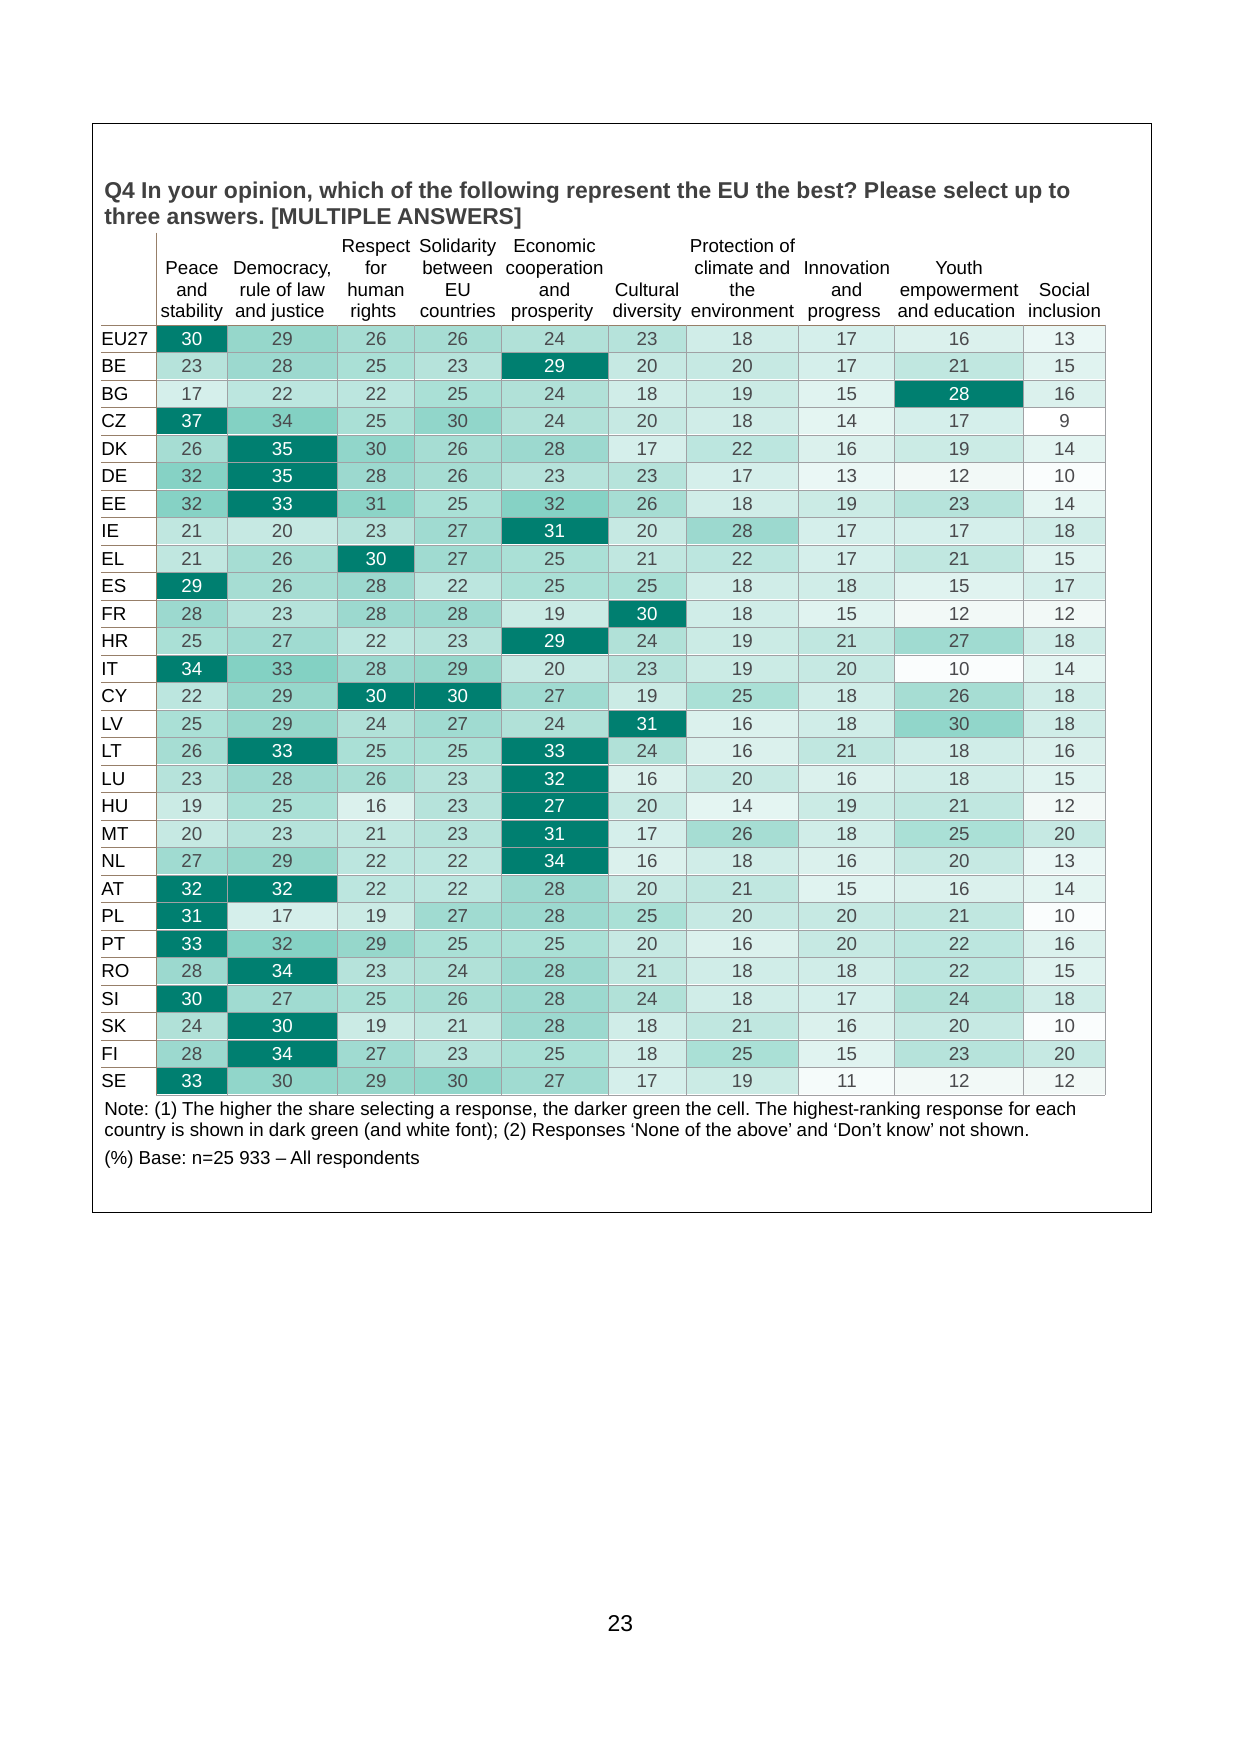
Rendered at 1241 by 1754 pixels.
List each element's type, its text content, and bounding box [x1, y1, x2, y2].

table_cell 18 [799, 683, 894, 709]
table_cell 30 [228, 1068, 337, 1094]
table_cell 23 [157, 766, 227, 792]
table_cell 18 [609, 381, 686, 407]
table_cell 27 [895, 628, 1023, 654]
table_cell 20 [502, 656, 608, 682]
table_cell 26 [157, 436, 227, 462]
table_cell 25 [157, 711, 227, 737]
table_cell 22 [338, 848, 414, 874]
table_cell 20 [687, 903, 798, 929]
table_cell 17 [609, 821, 686, 847]
table_cell 16 [895, 326, 1023, 352]
table_cell 30 [415, 683, 501, 709]
table_cell 23 [609, 656, 686, 682]
table_cell 19 [338, 1013, 414, 1039]
table_cell 12 [895, 1068, 1023, 1094]
table_cell 21 [338, 821, 414, 847]
table_cell 26 [338, 766, 414, 792]
table_cell 21 [609, 958, 686, 984]
table_cell 25 [687, 683, 798, 709]
table_cell 26 [157, 738, 227, 764]
table_cell 28 [502, 876, 608, 902]
table_cell 23 [415, 1041, 501, 1067]
table_cell 30 [415, 408, 501, 434]
table_cell 20 [895, 848, 1023, 874]
table_cell Democracy, rule of law and justice [227, 233, 337, 324]
table_cell 34 [502, 848, 608, 874]
table_cell 27 [415, 711, 501, 737]
table_cell AT [101, 876, 156, 902]
table_cell 18 [687, 986, 798, 1012]
table_cell 28 [228, 766, 337, 792]
table_cell 14 [1024, 491, 1105, 517]
table_cell 16 [799, 436, 894, 462]
table_cell 18 [1024, 711, 1105, 737]
table_cell FR [101, 601, 156, 627]
table_cell 18 [895, 738, 1023, 764]
table_cell 17 [609, 1068, 686, 1094]
table_cell 31 [609, 711, 686, 737]
table_cell 17 [228, 903, 337, 929]
table_cell 22 [415, 848, 501, 874]
table_cell 25 [415, 738, 501, 764]
table_cell 26 [228, 573, 337, 599]
table_cell NL [101, 848, 156, 874]
table_cell Respect for human rights [337, 233, 414, 324]
table_cell 25 [895, 821, 1023, 847]
table_cell 19 [799, 793, 894, 819]
table_cell 31 [157, 903, 227, 929]
table_cell 27 [415, 903, 501, 929]
table_cell 35 [228, 463, 337, 489]
table_cell 29 [228, 848, 337, 874]
table_cell 34 [228, 1041, 337, 1067]
table_cell 16 [895, 876, 1023, 902]
table_cell Youth empowerment and education [894, 233, 1023, 324]
table_cell 22 [415, 573, 501, 599]
table_cell 20 [687, 353, 798, 379]
table_cell Social inclusion [1023, 233, 1105, 324]
table_cell 27 [502, 1068, 608, 1094]
table_cell 19 [157, 793, 227, 819]
table_cell 18 [687, 601, 798, 627]
table_cell 13 [799, 463, 894, 489]
table_cell 23 [228, 821, 337, 847]
table_cell 20 [609, 408, 686, 434]
table_cell 29 [338, 1068, 414, 1094]
table_cell 14 [687, 793, 798, 819]
table_cell ES [101, 573, 156, 599]
table_cell 13 [1024, 326, 1105, 352]
table_cell 22 [895, 958, 1023, 984]
table_cell 23 [228, 601, 337, 627]
table_cell 13 [1024, 848, 1105, 874]
table_cell 25 [687, 1041, 798, 1067]
table_cell 21 [415, 1013, 501, 1039]
table_cell 23 [338, 518, 414, 544]
table_cell 30 [338, 436, 414, 462]
table_cell 26 [415, 463, 501, 489]
table_cell 29 [228, 683, 337, 709]
table_cell 34 [228, 408, 337, 434]
table_cell SK [101, 1013, 156, 1039]
table_cell 26 [415, 436, 501, 462]
table_cell 28 [338, 573, 414, 599]
table_cell 12 [1024, 793, 1105, 819]
table_cell 29 [228, 326, 337, 352]
table_cell 28 [415, 601, 501, 627]
table_cell 23 [338, 958, 414, 984]
table_cell CY [101, 683, 156, 709]
table_cell 27 [228, 628, 337, 654]
table_cell 12 [1024, 1068, 1105, 1094]
table_cell 33 [157, 931, 227, 957]
table_cell 15 [1024, 958, 1105, 984]
table_cell 15 [895, 573, 1023, 599]
table_cell 25 [502, 1041, 608, 1067]
table_cell 30 [609, 601, 686, 627]
table_cell 12 [895, 601, 1023, 627]
table_cell 12 [895, 463, 1023, 489]
table_cell 37 [157, 408, 227, 434]
table_cell 33 [228, 491, 337, 517]
table_cell FI [101, 1041, 156, 1067]
table_header Q4 In your opinion, which of the following represent the EU the best? Please select up to three answers. [MULTIPLE ANSWERS] [101, 170, 1105, 232]
table_cell 14 [799, 408, 894, 434]
table_cell 23 [502, 463, 608, 489]
table_cell LV [101, 711, 156, 737]
table_cell 18 [687, 573, 798, 599]
table_cell 18 [687, 848, 798, 874]
table_cell 23 [415, 821, 501, 847]
table_cell 20 [799, 903, 894, 929]
table_cell 16 [1024, 738, 1105, 764]
table_cell 20 [609, 931, 686, 957]
table_cell 21 [799, 738, 894, 764]
table_cell 32 [157, 491, 227, 517]
table_cell 15 [799, 381, 894, 407]
table_cell 25 [415, 931, 501, 957]
table_cell 17 [895, 518, 1023, 544]
table_cell 29 [502, 353, 608, 379]
table_cell 28 [502, 903, 608, 929]
table_cell 17 [895, 408, 1023, 434]
table_cell EL [101, 546, 156, 572]
table_cell 28 [157, 1041, 227, 1067]
table_cell PT [101, 931, 156, 957]
table_cell IT [101, 656, 156, 682]
table_cell 23 [157, 353, 227, 379]
table_cell 10 [895, 656, 1023, 682]
table_cell 18 [1024, 518, 1105, 544]
table_cell PL [101, 903, 156, 929]
table_cell 32 [502, 491, 608, 517]
table_cell 24 [415, 958, 501, 984]
table_cell 25 [609, 573, 686, 599]
table_cell 21 [609, 546, 686, 572]
table_cell 23 [415, 766, 501, 792]
table_cell 22 [687, 436, 798, 462]
table_cell 25 [228, 793, 337, 819]
table_cell 24 [157, 1013, 227, 1039]
table_cell 32 [228, 876, 337, 902]
table_cell 31 [502, 518, 608, 544]
table_cell 28 [895, 381, 1023, 407]
table_cell 21 [895, 793, 1023, 819]
table_cell 25 [338, 408, 414, 434]
table_cell 26 [895, 683, 1023, 709]
table_cell 18 [1024, 683, 1105, 709]
table_cell 25 [157, 628, 227, 654]
table_cell (%) Base: n=25 933 – All respondents [101, 1144, 1105, 1171]
table_cell 18 [895, 766, 1023, 792]
table_cell 17 [609, 436, 686, 462]
table_cell 32 [157, 463, 227, 489]
table_cell Note: (1) The higher the share selecting a response, the darker green the cell. The highest-ranking response for each country is shown in dark green (and white font); (2) Responses ‘None of the above’ and ‘Don’t know’ not shown. [101, 1095, 1105, 1143]
table_cell 21 [157, 546, 227, 572]
table_cell 31 [338, 491, 414, 517]
table_cell HU [101, 793, 156, 819]
table_cell 27 [502, 683, 608, 709]
table_cell 20 [799, 656, 894, 682]
table_cell 14 [1024, 436, 1105, 462]
table_cell 16 [799, 1013, 894, 1039]
table_cell 24 [502, 711, 608, 737]
table_cell 15 [1024, 353, 1105, 379]
table_cell 15 [799, 1041, 894, 1067]
table_cell 25 [338, 986, 414, 1012]
table_cell 23 [415, 793, 501, 819]
table_cell 28 [228, 353, 337, 379]
table_cell 26 [228, 546, 337, 572]
table_cell 16 [1024, 381, 1105, 407]
table_cell 26 [609, 491, 686, 517]
table_cell RO [101, 958, 156, 984]
table_cell 19 [687, 656, 798, 682]
table_cell 27 [228, 986, 337, 1012]
table_cell 20 [895, 1013, 1023, 1039]
table_cell 18 [799, 573, 894, 599]
table_cell LT [101, 738, 156, 764]
table_cell SI [101, 986, 156, 1012]
table_cell 28 [502, 986, 608, 1012]
table_cell 26 [687, 821, 798, 847]
table_cell [101, 233, 156, 324]
table_cell 21 [799, 628, 894, 654]
table_cell 28 [338, 601, 414, 627]
table_cell SE [101, 1068, 156, 1094]
table_cell 16 [799, 766, 894, 792]
table_cell 18 [687, 491, 798, 517]
table_cell 16 [687, 711, 798, 737]
table_cell 33 [228, 656, 337, 682]
table_cell 17 [1024, 573, 1105, 599]
table_cell 33 [502, 738, 608, 764]
table_cell 21 [895, 353, 1023, 379]
table_cell 30 [228, 1013, 337, 1039]
table_cell 24 [609, 738, 686, 764]
table_cell 18 [687, 958, 798, 984]
table_cell 25 [502, 573, 608, 599]
table_cell 21 [157, 518, 227, 544]
table_cell 18 [609, 1013, 686, 1039]
table_cell 29 [228, 711, 337, 737]
table_cell 20 [1024, 1041, 1105, 1067]
table_cell 20 [687, 766, 798, 792]
table_cell 22 [228, 381, 337, 407]
table_cell 12 [1024, 601, 1105, 627]
table_cell 26 [415, 326, 501, 352]
table_cell 19 [687, 628, 798, 654]
table_cell 33 [228, 738, 337, 764]
table_cell 19 [609, 683, 686, 709]
table_cell 23 [415, 628, 501, 654]
table_cell 30 [338, 546, 414, 572]
table_cell 10 [1024, 903, 1105, 929]
table_cell 17 [799, 986, 894, 1012]
table_cell 14 [1024, 876, 1105, 902]
table_cell 25 [415, 381, 501, 407]
table_cell 11 [799, 1068, 894, 1094]
table_cell 27 [157, 848, 227, 874]
table_cell 19 [895, 436, 1023, 462]
table_cell 30 [415, 1068, 501, 1094]
table_cell 32 [157, 876, 227, 902]
table_cell 29 [157, 573, 227, 599]
table_cell 19 [338, 903, 414, 929]
table_cell 17 [799, 326, 894, 352]
table_cell 16 [799, 848, 894, 874]
table_cell 27 [415, 518, 501, 544]
table_cell 16 [338, 793, 414, 819]
table_cell 23 [415, 353, 501, 379]
table_cell 18 [687, 408, 798, 434]
table_cell 28 [502, 958, 608, 984]
table_cell Innovation and progress [799, 233, 894, 324]
table_cell 25 [502, 546, 608, 572]
table_cell 9 [1024, 408, 1105, 434]
table_cell 19 [502, 601, 608, 627]
table_cell 28 [687, 518, 798, 544]
table_cell 28 [338, 463, 414, 489]
table_cell 27 [415, 546, 501, 572]
table_cell 16 [609, 848, 686, 874]
table_cell 30 [157, 326, 227, 352]
table_cell 20 [609, 353, 686, 379]
table_cell 17 [687, 463, 798, 489]
table_cell 22 [157, 683, 227, 709]
table_cell 34 [157, 656, 227, 682]
table_cell 16 [687, 738, 798, 764]
table_cell 32 [502, 766, 608, 792]
table_cell 35 [228, 436, 337, 462]
table_cell 23 [895, 1041, 1023, 1067]
table_cell 28 [338, 656, 414, 682]
table_cell BG [101, 381, 156, 407]
table_cell IE [101, 518, 156, 544]
table_cell 18 [799, 821, 894, 847]
table_cell 26 [415, 986, 501, 1012]
table_cell 24 [502, 381, 608, 407]
table_cell 24 [895, 986, 1023, 1012]
table_cell 17 [799, 518, 894, 544]
table_cell 23 [609, 463, 686, 489]
table_cell 16 [609, 766, 686, 792]
table_cell 22 [415, 876, 501, 902]
table_cell 25 [415, 491, 501, 517]
table_cell HR [101, 628, 156, 654]
table_cell BE [101, 353, 156, 379]
table_cell 22 [338, 628, 414, 654]
table_cell 29 [502, 628, 608, 654]
table_cell 30 [157, 986, 227, 1012]
table_cell 21 [687, 876, 798, 902]
table_cell CZ [101, 408, 156, 434]
table_cell 34 [228, 958, 337, 984]
table_cell 28 [502, 436, 608, 462]
table_cell 20 [609, 793, 686, 819]
table_cell 28 [157, 601, 227, 627]
table_cell 15 [1024, 546, 1105, 572]
table_cell 17 [799, 546, 894, 572]
table_cell 20 [799, 931, 894, 957]
table_cell 30 [895, 711, 1023, 737]
table_cell EU27 [101, 326, 156, 352]
table_cell 26 [338, 326, 414, 352]
table_cell 21 [895, 903, 1023, 929]
table_cell 31 [502, 821, 608, 847]
table_cell 18 [799, 958, 894, 984]
table_cell Solidarity between EU countries [415, 233, 501, 324]
table_cell 16 [687, 931, 798, 957]
table_cell 33 [157, 1068, 227, 1094]
table_cell 20 [228, 518, 337, 544]
table_cell 21 [687, 1013, 798, 1039]
table_cell 16 [1024, 931, 1105, 957]
table_cell 25 [502, 931, 608, 957]
table_cell 19 [799, 491, 894, 517]
table_cell 17 [799, 353, 894, 379]
table_cell 20 [609, 518, 686, 544]
table_cell 32 [228, 931, 337, 957]
table_cell DE [101, 463, 156, 489]
table_cell 24 [502, 326, 608, 352]
table_cell 22 [338, 381, 414, 407]
table_cell 18 [799, 711, 894, 737]
table_cell Peace and stability [157, 233, 227, 324]
table_cell 20 [1024, 821, 1105, 847]
table_cell 15 [1024, 766, 1105, 792]
table_cell Cultural diversity [608, 233, 686, 324]
table_cell 20 [609, 876, 686, 902]
table_cell 10 [1024, 1013, 1105, 1039]
table_cell 25 [338, 353, 414, 379]
table_cell 25 [609, 903, 686, 929]
table_cell 24 [338, 711, 414, 737]
table_cell 25 [338, 738, 414, 764]
table_cell 24 [502, 408, 608, 434]
table_cell 22 [687, 546, 798, 572]
table_cell 24 [609, 986, 686, 1012]
table_cell 21 [895, 546, 1023, 572]
table_cell 29 [415, 656, 501, 682]
table_cell 18 [1024, 628, 1105, 654]
table_cell 27 [338, 1041, 414, 1067]
table_cell 18 [609, 1041, 686, 1067]
table_cell 30 [338, 683, 414, 709]
table_cell 23 [895, 491, 1023, 517]
table_cell 20 [157, 821, 227, 847]
table_cell 29 [338, 931, 414, 957]
table_cell 24 [609, 628, 686, 654]
table_cell 19 [687, 381, 798, 407]
table_cell MT [101, 821, 156, 847]
table_cell EE [101, 491, 156, 517]
table_cell Protection of climate and the environment [686, 233, 798, 324]
table_cell 19 [687, 1068, 798, 1094]
table_cell Economic cooperation and prosperity [501, 233, 608, 324]
table_cell 22 [338, 876, 414, 902]
table_cell 28 [502, 1013, 608, 1039]
table_cell 10 [1024, 463, 1105, 489]
table_cell 23 [609, 326, 686, 352]
table_cell 18 [687, 326, 798, 352]
table_cell 17 [157, 381, 227, 407]
table_cell 15 [799, 601, 894, 627]
table_cell LU [101, 766, 156, 792]
table_cell 22 [895, 931, 1023, 957]
table_cell DK [101, 436, 156, 462]
table_cell 18 [1024, 986, 1105, 1012]
table_cell 28 [157, 958, 227, 984]
table_cell 27 [502, 793, 608, 819]
table_cell 15 [799, 876, 894, 902]
table_cell 14 [1024, 656, 1105, 682]
